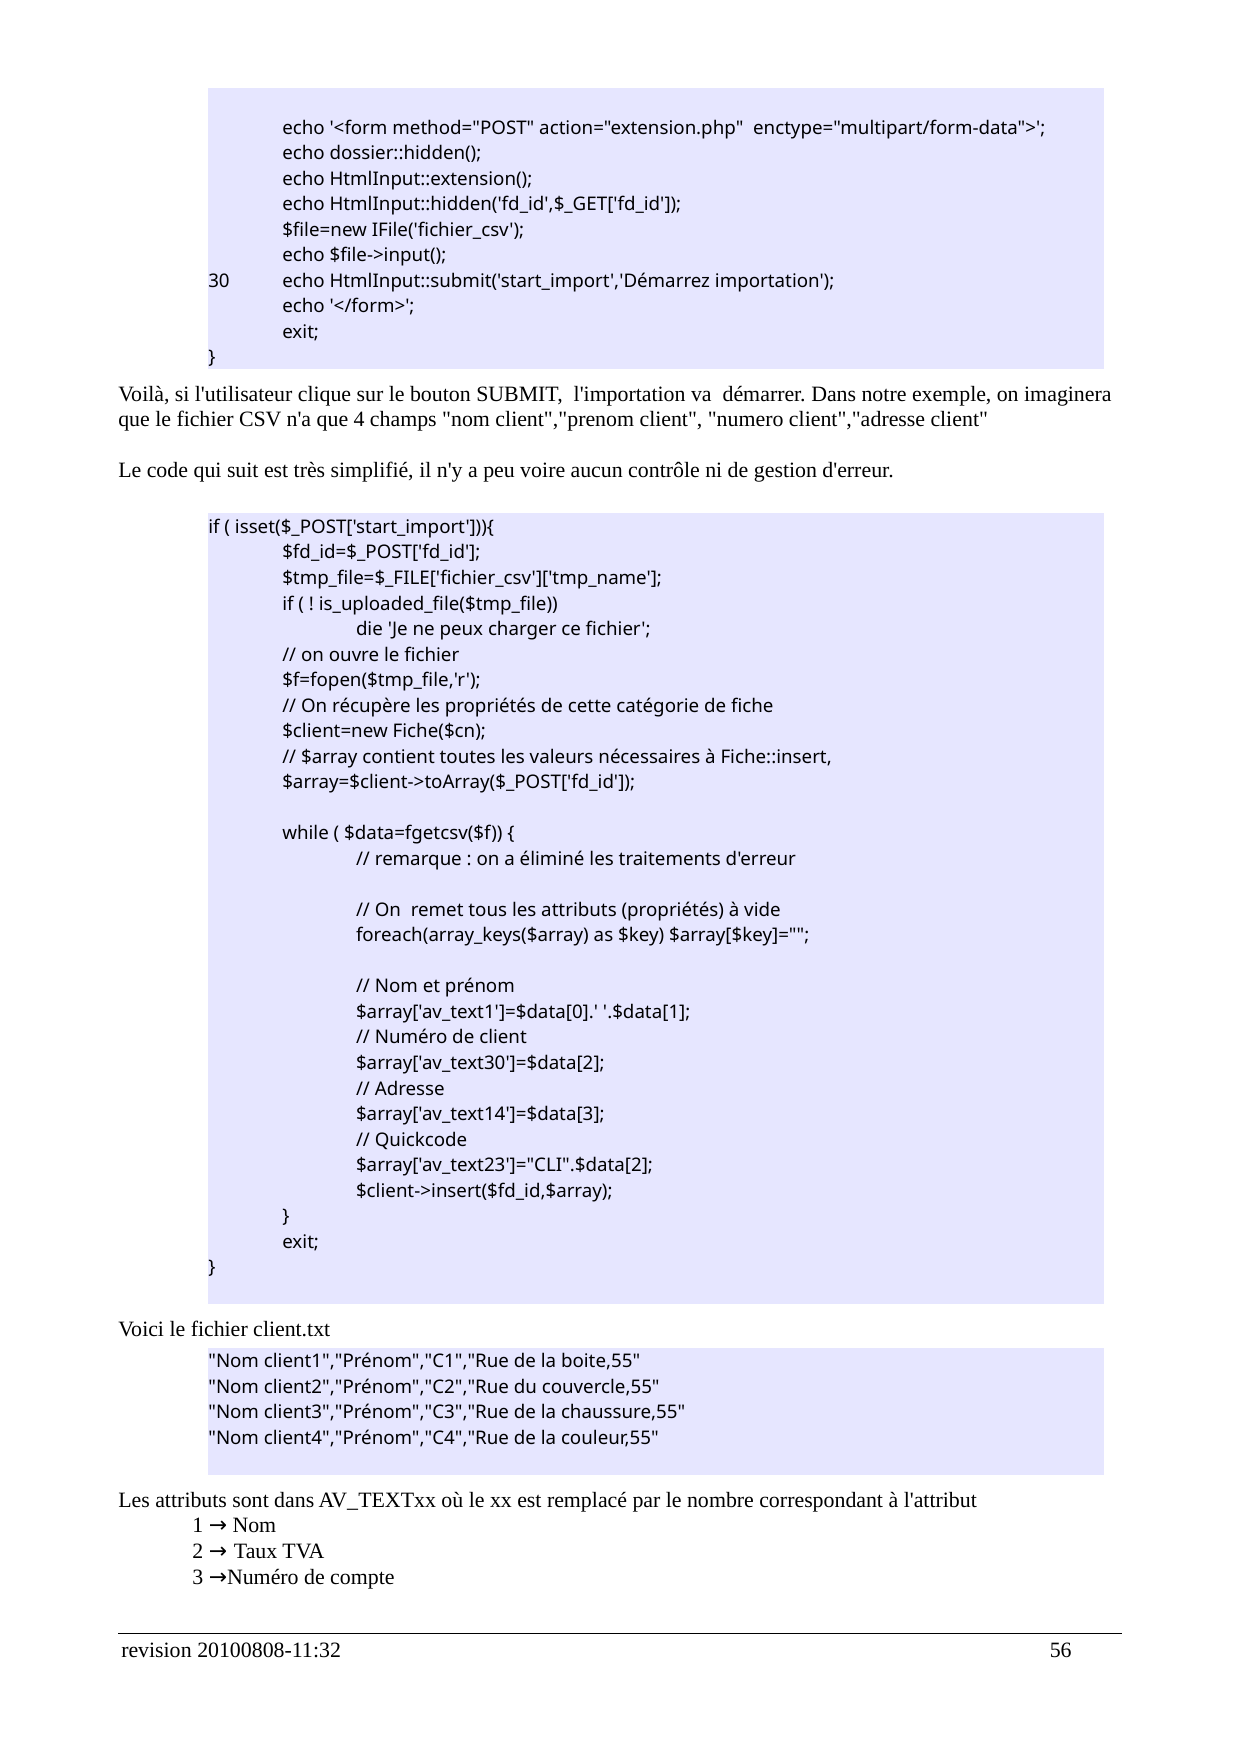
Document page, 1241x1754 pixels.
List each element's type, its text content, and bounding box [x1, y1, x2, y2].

text Voici le fichier client.txt [118, 1316, 1122, 1342]
text 3 →Numéro de compte [192, 1564, 1122, 1589]
text Voilà, si l'utilisateur clique sur le bouton SUBMIT, l'importation va démarrer. Dans notre exemple, on imaginera que le fichier CSV n'a que 4 champs "nom client","prenom client", "numero client","adresse client" Le code qui suit est très simplifié, il n'y a peu voire aucun contrôle ni de gestion d'erreur. [118, 381, 1122, 482]
text if ( isset($_POST['start_import'])){ $fd_id=$_POST['fd_id']; $tmp_file=$_FILE['fichier_csv']['tmp_name']; if ( ! is_uploaded_file($tmp_file)) die 'Je ne peux charger ce fichier'; // on ouvre le fichier $f=fopen($tmp_file,'r'); // On récupère les propriétés de cette catégorie de fiche $client=new Fiche($cn); // $array contient toutes les valeurs nécessaires à Fiche::insert, $array=$client->toArray($_POST['fd_id']); while ( $data=fgetcsv($f)) { // remarque : on a éliminé les traitements d'erreur // On remet tous les attributs (propriétés) à vide foreach(array_keys($array) as $key) $array[$key]=""; // Nom et prénom $array['av_text1']=$data[0].' '.$data[1]; // Numéro de client $array['av_text30']=$data[2]; // Adresse $array['av_text14']=$data[3]; // Quickcode $array['av_text23']="CLI".$data[2]; $client->insert($fd_id,$array); } exit; } [208, 513, 1104, 1304]
text "Nom client1","Prénom","C1","Rue de la boite,55" "Nom client2","Prénom","C2","Rue du couvercle,55" "Nom client3","Prénom","C3","Rue de la chaussure,55" "Nom client4","Prénom","C4","Rue de la couleur,55" [208, 1348, 1104, 1475]
text 1 → Nom [192, 1512, 1122, 1538]
text echo '<form method="POST" action="extension.php" enctype="multipart/form-data">'; echo dossier::hidden(); echo HtmlInput::extension(); echo HtmlInput::hidden('fd_id',$_GET['fd_id']); $file=new IFile('fichier_csv'); echo $file->input(); 30 echo HtmlInput::submit('start_import','Démarrez importation'); echo '</form>'; exit; } [208, 88, 1104, 369]
text Les attributs sont dans AV_TEXTxx où le xx est remplacé par le nombre correspondant à l'attribut [118, 1487, 1122, 1512]
text 2 → Taux TVA [192, 1538, 1122, 1564]
